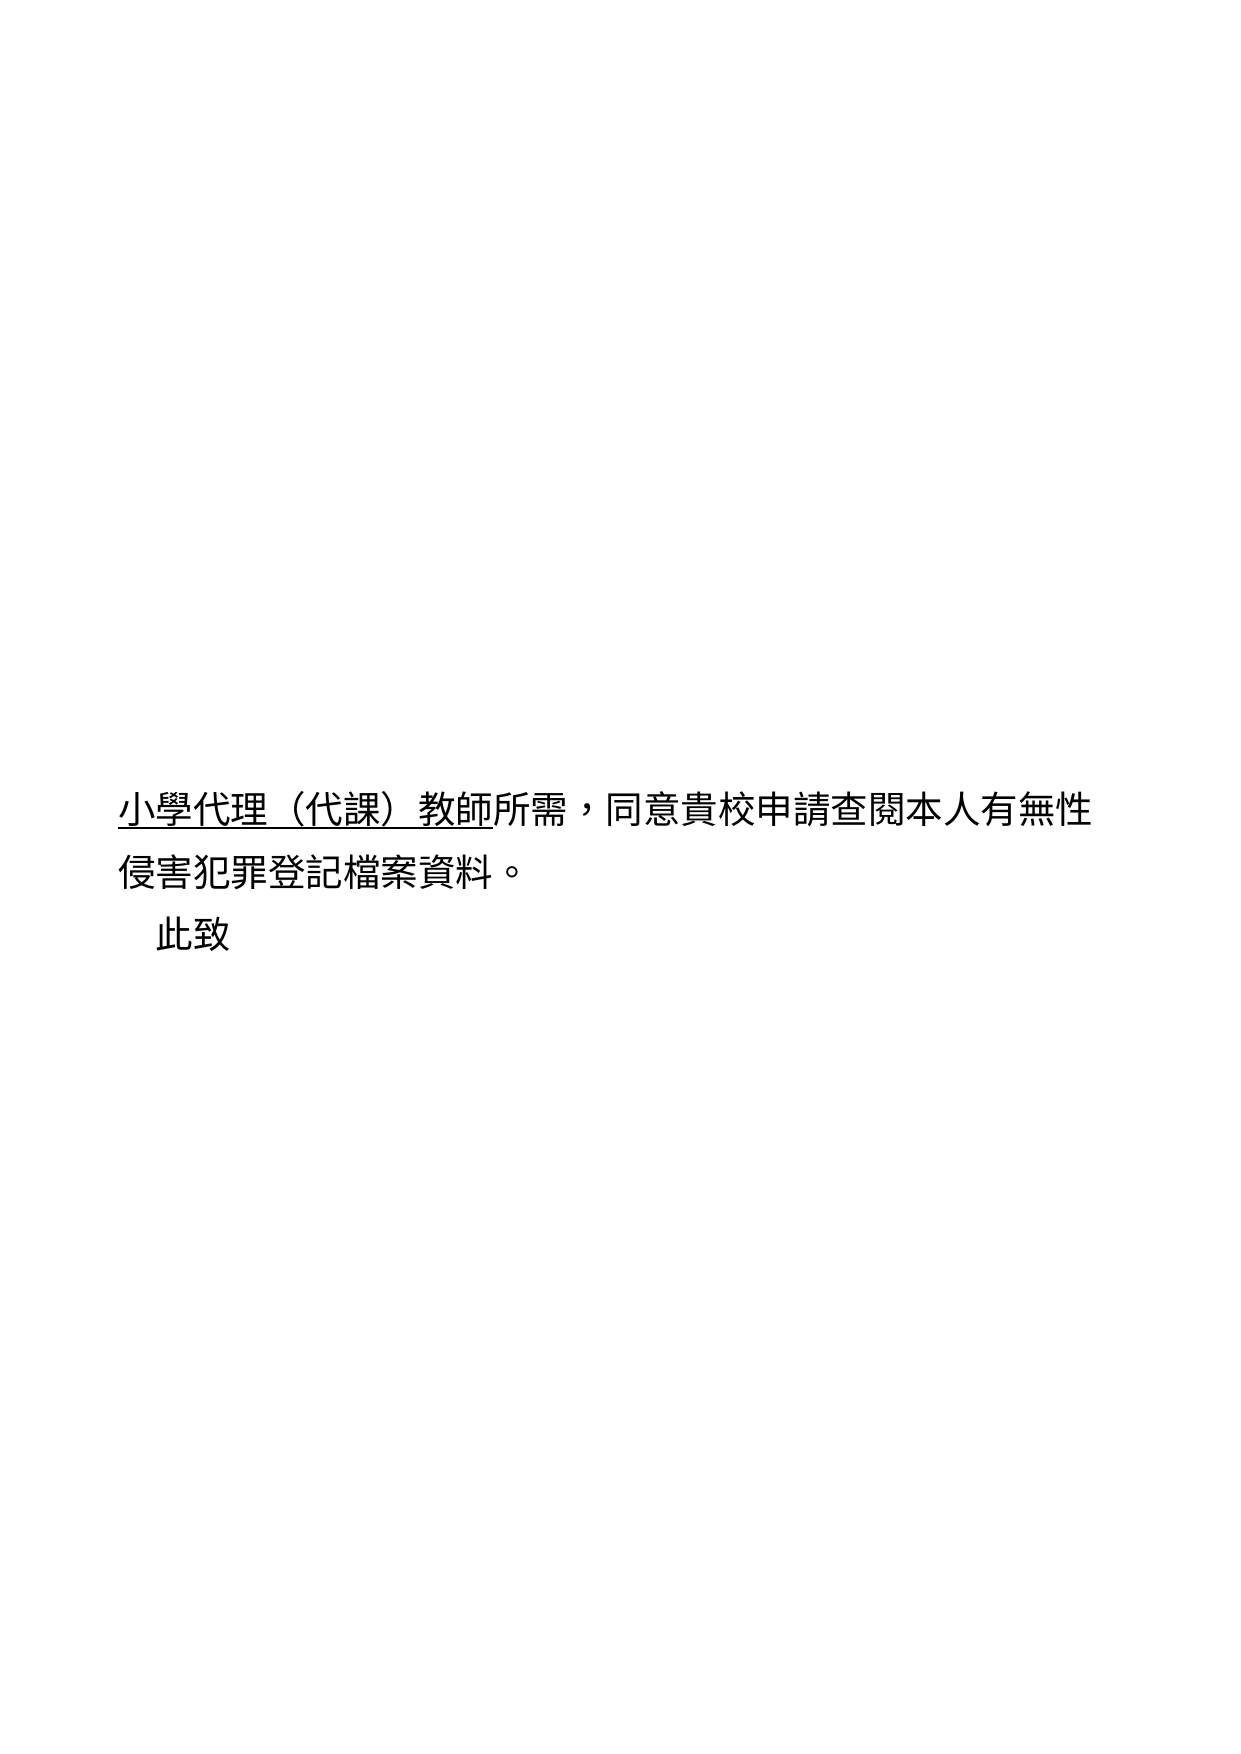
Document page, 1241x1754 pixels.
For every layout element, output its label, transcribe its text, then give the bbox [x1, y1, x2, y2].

text 此致 [118, 891, 1122, 953]
text 小學代理（代課）教師所需，同意貴校申請查閱本人有無性侵害犯罪登記檔案資料。 [118, 766, 1122, 891]
